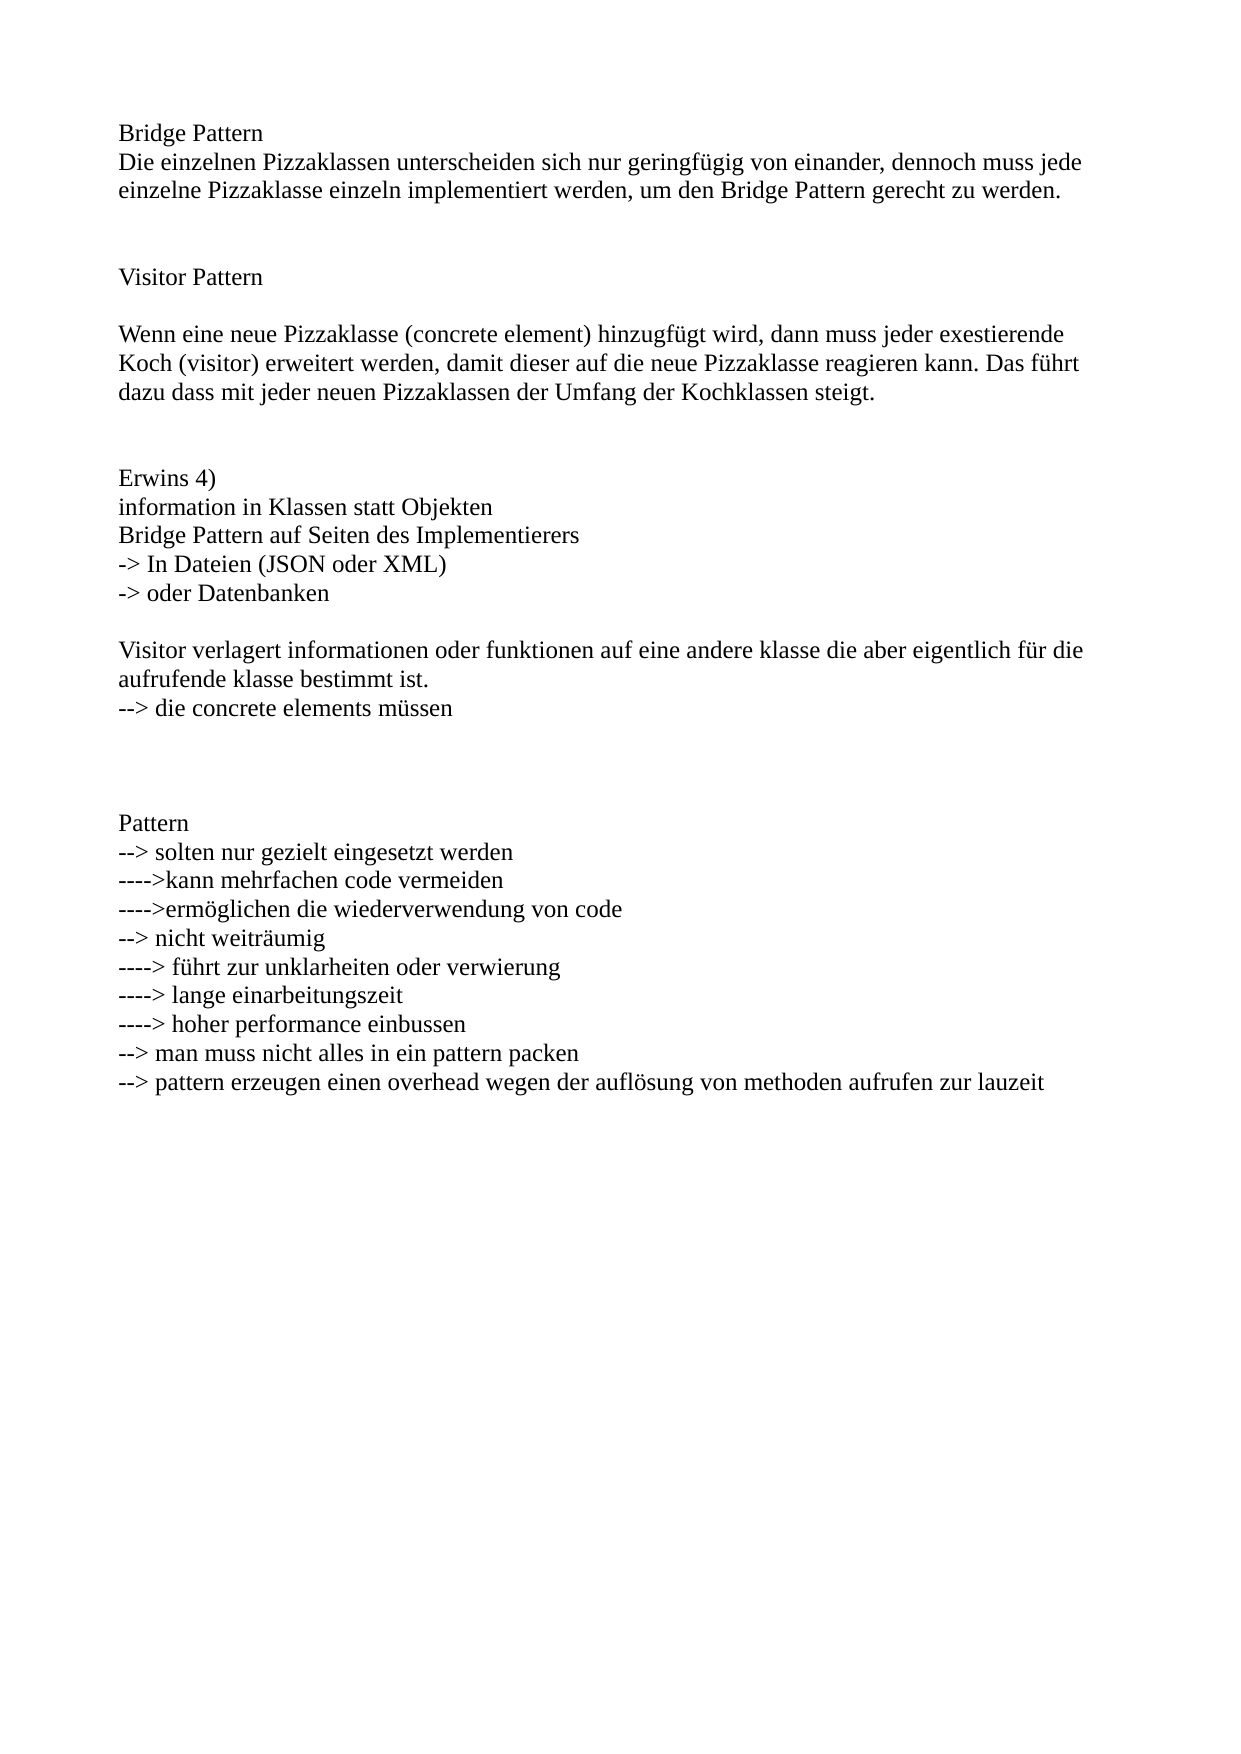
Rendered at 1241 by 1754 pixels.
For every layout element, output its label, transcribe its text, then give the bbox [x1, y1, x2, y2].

text Wenn eine neue Pizzaklasse (concrete element) hinzugfügt wird, dann muss jeder exestierende Koch (visitor) erweitert werden, damit dieser auf die neue Pizzaklasse reagieren kann. Das führt dazu dass mit jeder neuen Pizzaklassen der Umfang der Kochklassen steigt. [118, 319, 1122, 406]
text Bridge Pattern [118, 118, 1122, 147]
text ----> hoher performance einbussen [118, 1009, 1122, 1038]
text Bridge Pattern auf Seiten des Implementierers [118, 521, 1122, 549]
text --> pattern erzeugen einen overhead wegen der auflösung von methoden aufrufen zur lauzeit [118, 1067, 1122, 1096]
text Visitor verlagert informationen oder funktionen auf eine andere klasse die aber eigentlich für die aufrufende klasse bestimmt ist. [118, 636, 1122, 693]
text ----> lange einarbeitungszeit [118, 981, 1122, 1009]
text Erwins 4) [118, 463, 1122, 492]
text Visitor Pattern [118, 262, 1122, 291]
text ---->kann mehrfachen code vermeiden [118, 866, 1122, 894]
text --> solten nur gezielt eingesetzt werden [118, 837, 1122, 866]
text -> oder Datenbanken [118, 578, 1122, 607]
text Die einzelnen Pizzaklassen unterscheiden sich nur geringfügig von einander, dennoch muss jede einzelne Pizzaklasse einzeln implementiert werden, um den Bridge Pattern gerecht zu werden. [118, 147, 1122, 204]
text --> man muss nicht alles in ein pattern packen [118, 1038, 1122, 1067]
text ---->ermöglichen die wiederverwendung von code [118, 894, 1122, 923]
text -> In Dateien (JSON oder XML) [118, 549, 1122, 578]
text --> die concrete elements müssen [118, 693, 1122, 722]
text information in Klassen statt Objekten [118, 492, 1122, 521]
text Pattern [118, 808, 1122, 837]
text --> nicht weiträumig [118, 923, 1122, 952]
text ----> führt zur unklarheiten oder verwierung [118, 952, 1122, 981]
